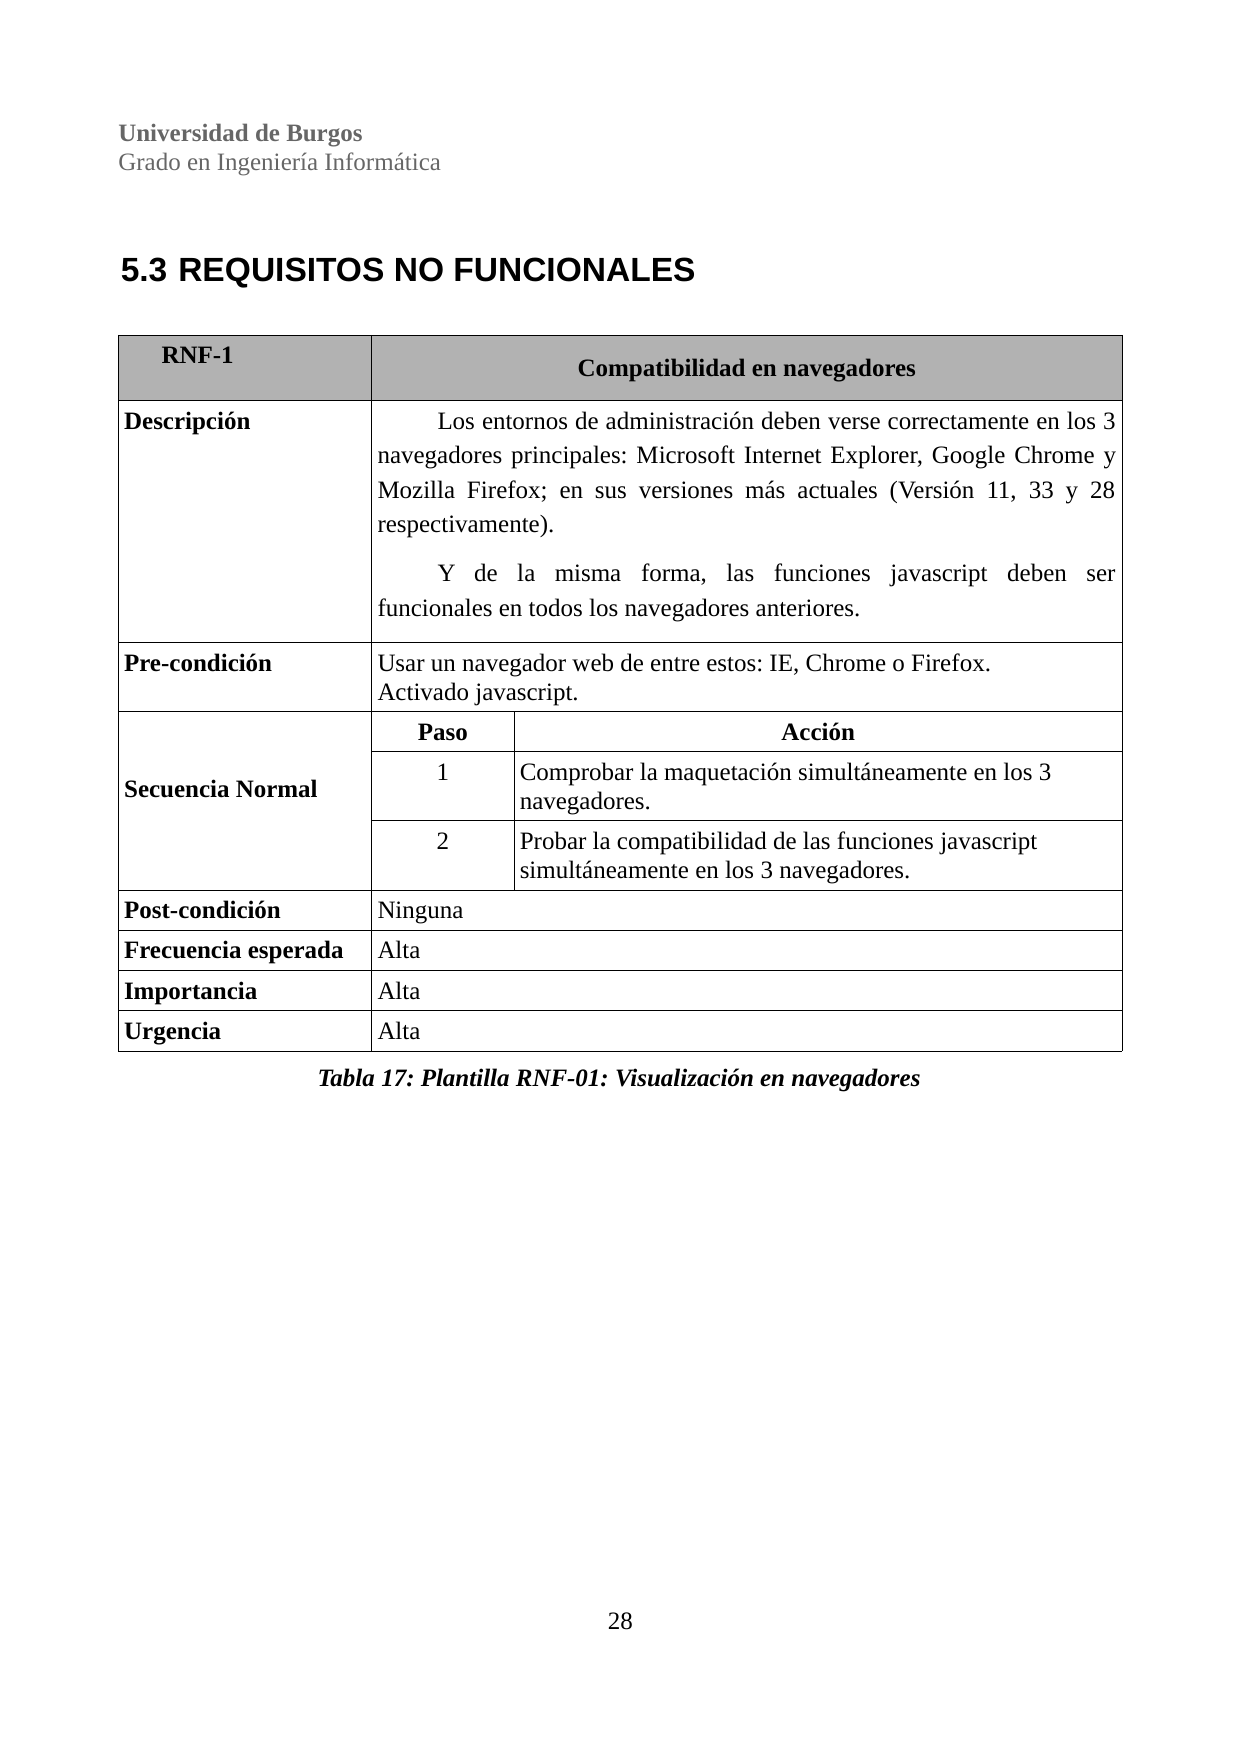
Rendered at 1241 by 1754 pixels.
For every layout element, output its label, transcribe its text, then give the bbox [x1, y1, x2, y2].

table_cell Alta [372, 971, 1122, 1010]
table_cell Usar un navegador web de entre estos: IE, Chrome o Firefox. Activado javascript. [372, 643, 1122, 711]
table_cell Urgencia [119, 1011, 371, 1051]
table_cell 2 [372, 821, 514, 889]
table_cell Acción [515, 712, 1122, 751]
table_cell Secuencia Normal [119, 712, 371, 889]
table_cell Los entornos de administración deben verse correctamente en los 3 navegadores principales: Microsoft Internet Explorer, Google Chrome y Mozilla Firefox; en sus versiones más actuales (Versión 11, 33 y 28 respectivamente). Y de la misma forma, las funciones javascript deben ser funcionales en todos los navegadores anteriores. [372, 401, 1122, 642]
table_cell Alta [372, 1011, 1122, 1051]
table_cell Importancia [119, 971, 371, 1010]
table_header Compatibilidad en navegadores [372, 336, 1122, 400]
table_cell Probar la compatibilidad de las funciones javascript simultáneamente en los 3 navegadores. [515, 821, 1122, 889]
text Tabla 17: Plantilla RNF-01: Visualización en navegadores [118, 1063, 1122, 1092]
table_cell Alta [372, 931, 1122, 970]
table_cell Pre-condición [119, 643, 371, 711]
subtitle REQUISITOS NO FUNCIONALES [121, 234, 1122, 294]
table_cell Frecuencia esperada [119, 931, 371, 970]
table_cell Ninguna [372, 891, 1122, 930]
table_cell Descripción [119, 401, 371, 642]
table_header [119, 336, 371, 400]
table_cell Post-condición [119, 891, 371, 930]
table_cell 1 [372, 752, 514, 820]
table_cell Comprobar la maquetación simultáneamente en los 3 navegadores. [515, 752, 1122, 820]
table_cell Paso [372, 712, 514, 751]
